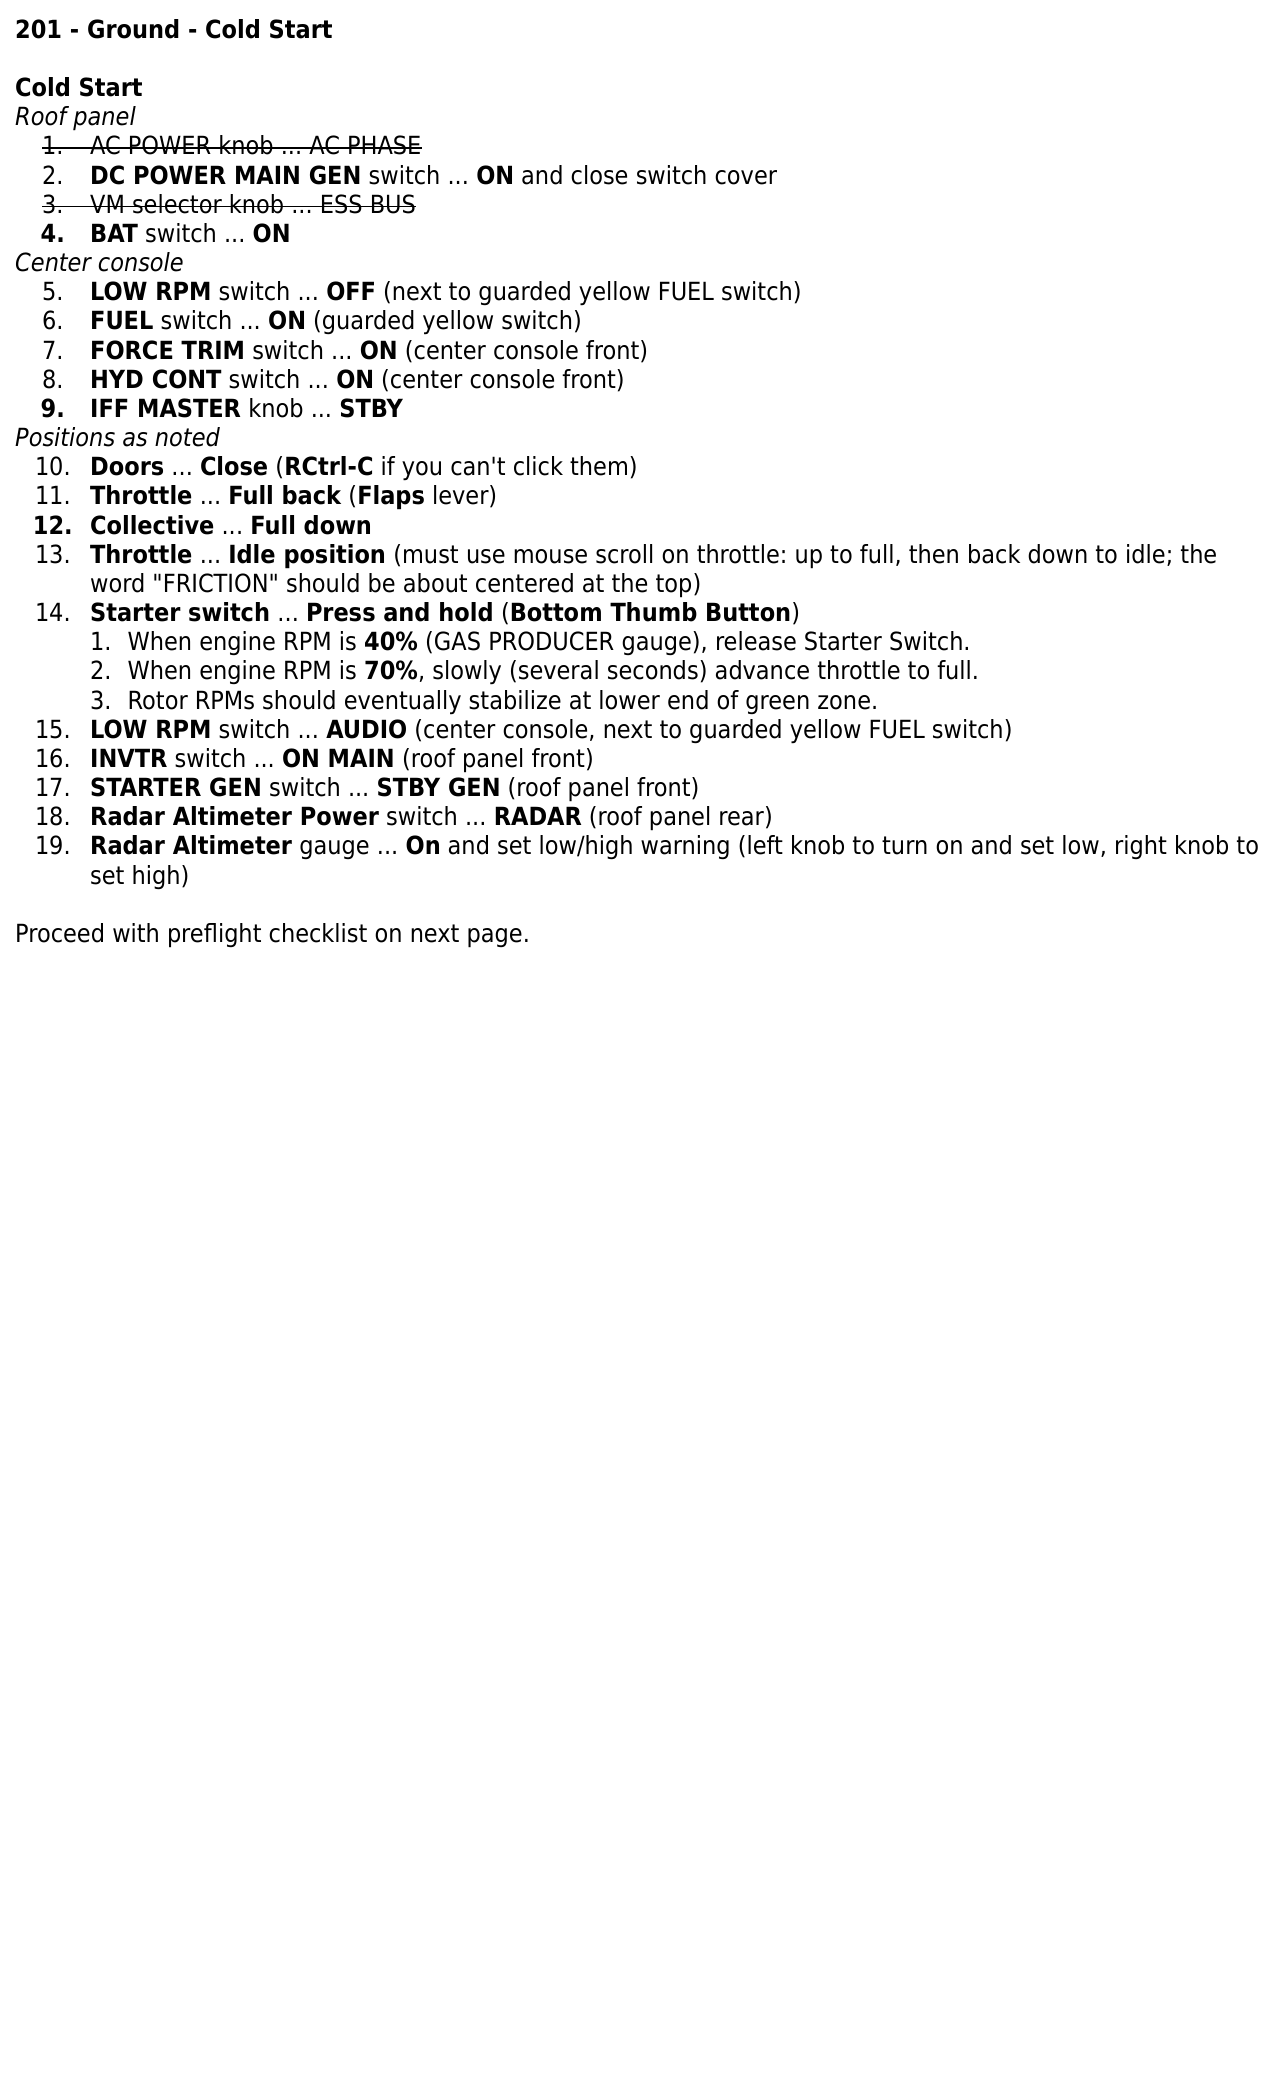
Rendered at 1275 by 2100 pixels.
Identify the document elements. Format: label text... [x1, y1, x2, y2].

list Rotor RPMs should eventually stabilize at lower end of green zone. [90, 686, 1260, 715]
list LOW RPM switch ... OFF (next to guarded yellow FUEL switch) [52, 277, 1260, 307]
list When engine RPM is 40% (GAS PRODUCER gauge), release Starter Switch. [90, 627, 1260, 657]
list STARTER GEN switch ... STBY GEN (roof panel front) [52, 773, 1260, 802]
text Cold Start [15, 73, 1260, 102]
list Radar Altimeter gauge ... On and set low/high warning (left knob to turn on and set low, right knob to set high) [52, 832, 1260, 890]
list HYD CONT switch ... ON (center console front) [52, 365, 1260, 394]
list Starter switch ... Press and hold (Bottom Thumb Button) [52, 598, 1260, 627]
list IFF MASTER knob ... STBY [52, 394, 1260, 423]
text Roof panel [15, 102, 1260, 132]
text Center console [15, 248, 1260, 277]
list BAT switch ... ON [52, 219, 1260, 248]
list Throttle ... Full back (Flaps lever) [52, 482, 1260, 511]
list When engine RPM is 70%, slowly (several seconds) advance throttle to full. [90, 657, 1260, 686]
list Throttle ... Idle position (must use mouse scroll on throttle: up to full, then back down to idle; the word "FRICTION" should be about centered at the top) [52, 540, 1260, 598]
list FUEL switch ... ON (guarded yellow switch) [52, 307, 1260, 336]
list FORCE TRIM switch ... ON (center console front) [52, 336, 1260, 365]
text Proceed with preflight checklist on next page. [15, 919, 1260, 948]
list LOW RPM switch ... AUDIO (center console, next to guarded yellow FUEL switch) [52, 715, 1260, 744]
text Positions as noted [15, 423, 1260, 452]
list Collective ... Full down [52, 511, 1260, 540]
list INVTR switch ... ON MAIN (roof panel front) [52, 744, 1260, 773]
list VM selector knob ... ESS BUS [52, 190, 1260, 219]
list DC POWER MAIN GEN switch ... ON and close switch cover [52, 161, 1260, 190]
list Radar Altimeter Power switch ... RADAR (roof panel rear) [52, 802, 1260, 832]
list Doors ... Close (RCtrl-C if you can't click them) [52, 452, 1260, 482]
list AC POWER knob ... AC PHASE [52, 132, 1260, 161]
text 201 - Ground - Cold Start [15, 15, 1260, 44]
